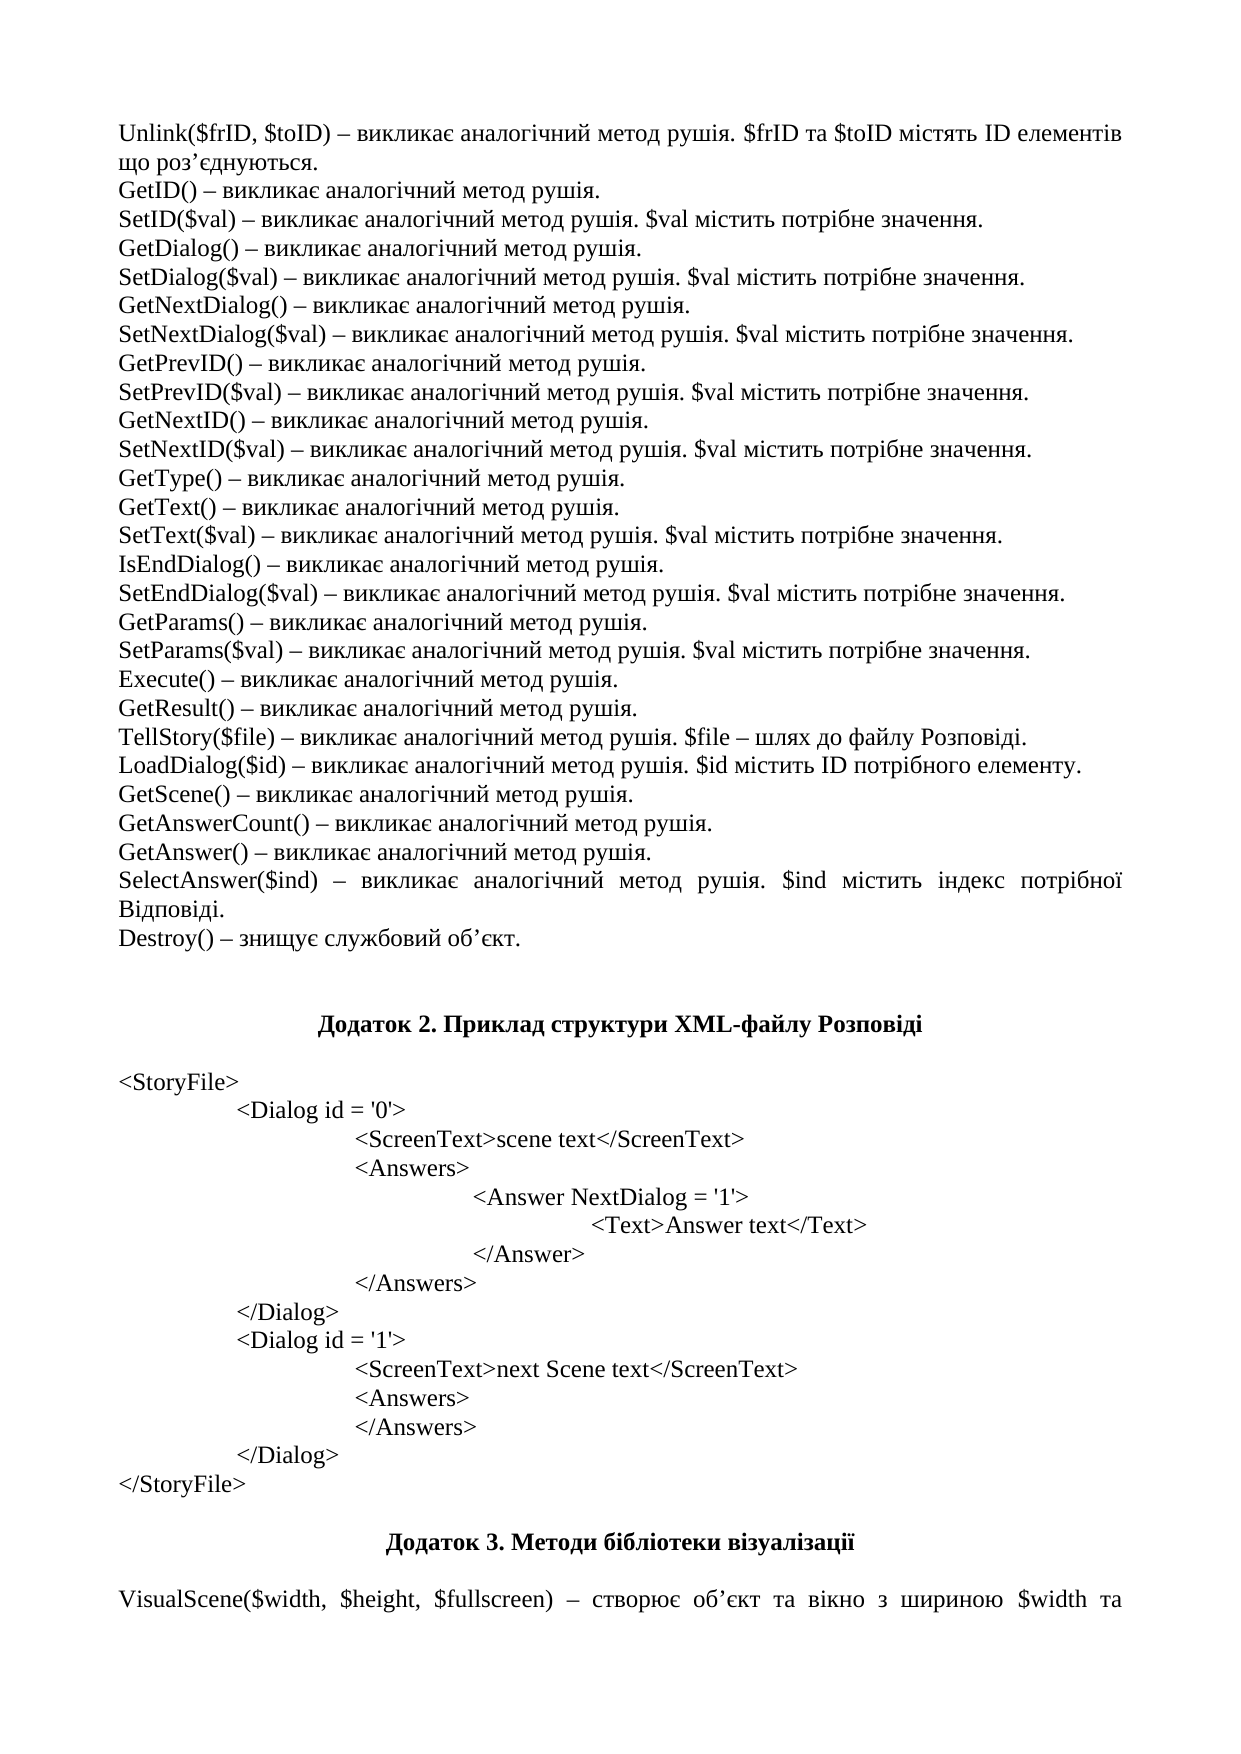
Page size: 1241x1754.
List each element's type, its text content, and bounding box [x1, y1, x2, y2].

text <StoryFile> [118, 1067, 1122, 1096]
text VisualScene($width, $height, $fullscreen) – створює об’єкт та вікно з шириною $width та [118, 1584, 1122, 1613]
text GetText() – викликає аналогічний метод рушія. [118, 492, 1122, 521]
text </Dialog> [118, 1297, 1122, 1326]
text <ScreenText>scene text</ScreenText> [118, 1124, 1122, 1153]
text GetNextDialog() – викликає аналогічний метод рушія. [118, 291, 1122, 319]
text SetNextDialog($val) – викликає аналогічний метод рушія. $val містить потрібне значення. [118, 319, 1122, 348]
text GetID() – викликає аналогічний метод рушія. [118, 176, 1122, 204]
text GetType() – викликає аналогічний метод рушія. [118, 463, 1122, 492]
text SelectAnswer($ind) – викликає аналогічний метод рушія. $ind містить індекс потрібної Відповіді. [118, 866, 1122, 923]
text </Dialog> [118, 1441, 1122, 1469]
text </Answers> [118, 1412, 1122, 1441]
text SetDialog($val) – викликає аналогічний метод рушія. $val містить потрібне значення. [118, 262, 1122, 291]
text SetEndDialog($val) – викликає аналогічний метод рушія. $val містить потрібне значення. [118, 578, 1122, 607]
text SetPrevID($val) – викликає аналогічний метод рушія. $val містить потрібне значення. [118, 377, 1122, 406]
text Додаток 3. Методи бібліотеки візуалізації [118, 1527, 1122, 1556]
text GetPrevID() – викликає аналогічний метод рушія. [118, 348, 1122, 377]
text SetParams($val) – викликає аналогічний метод рушія. $val містить потрібне значення. [118, 636, 1122, 664]
text GetParams() – викликає аналогічний метод рушія. [118, 607, 1122, 636]
text GetDialog() – викликає аналогічний метод рушія. [118, 233, 1122, 262]
text GetNextID() – викликає аналогічний метод рушія. [118, 406, 1122, 434]
text Unlink($frID, $toID) – викликає аналогічний метод рушія. $frID та $toID містять ID елементів що роз’єднуються. [118, 118, 1122, 176]
text Execute() – викликає аналогічний метод рушія. [118, 664, 1122, 693]
text SetID($val) – викликає аналогічний метод рушія. $val містить потрібне значення. [118, 204, 1122, 233]
text <Answers> [118, 1383, 1122, 1412]
text </Answer> [118, 1239, 1122, 1268]
text GetScene() – викликає аналогічний метод рушія. [118, 779, 1122, 808]
text GetResult() – викликає аналогічний метод рушія. [118, 693, 1122, 722]
text SetText($val) – викликає аналогічний метод рушія. $val містить потрібне значення. [118, 521, 1122, 549]
text IsEndDialog() – викликає аналогічний метод рушія. [118, 549, 1122, 578]
text SetNextID($val) – викликає аналогічний метод рушія. $val містить потрібне значення. [118, 434, 1122, 463]
text </Answers> [118, 1268, 1122, 1297]
text LoadDialog($id) – викликає аналогічний метод рушія. $id містить ID потрібного елементу. [118, 751, 1122, 779]
text </StoryFile> [118, 1469, 1122, 1498]
text <Text>Answer text</Text> [118, 1211, 1122, 1239]
text TellStory($file) – викликає аналогічний метод рушія. $file – шлях до файлу Розповіді. [118, 722, 1122, 751]
text Додаток 2. Приклад структури XML-файлу Розповіді [118, 1009, 1122, 1038]
text GetAnswerCount() – викликає аналогічний метод рушія. [118, 808, 1122, 837]
text <Answers> [118, 1153, 1122, 1182]
text <Dialog id = '0'> [118, 1096, 1122, 1124]
text <Dialog id = '1'> [118, 1326, 1122, 1354]
text GetAnswer() – викликає аналогічний метод рушія. [118, 837, 1122, 866]
text Destroy() – знищує службовий об’єкт. [118, 923, 1122, 952]
text <Answer NextDialog = '1'> [118, 1182, 1122, 1211]
text <ScreenText>next Scene text</ScreenText> [118, 1354, 1122, 1383]
